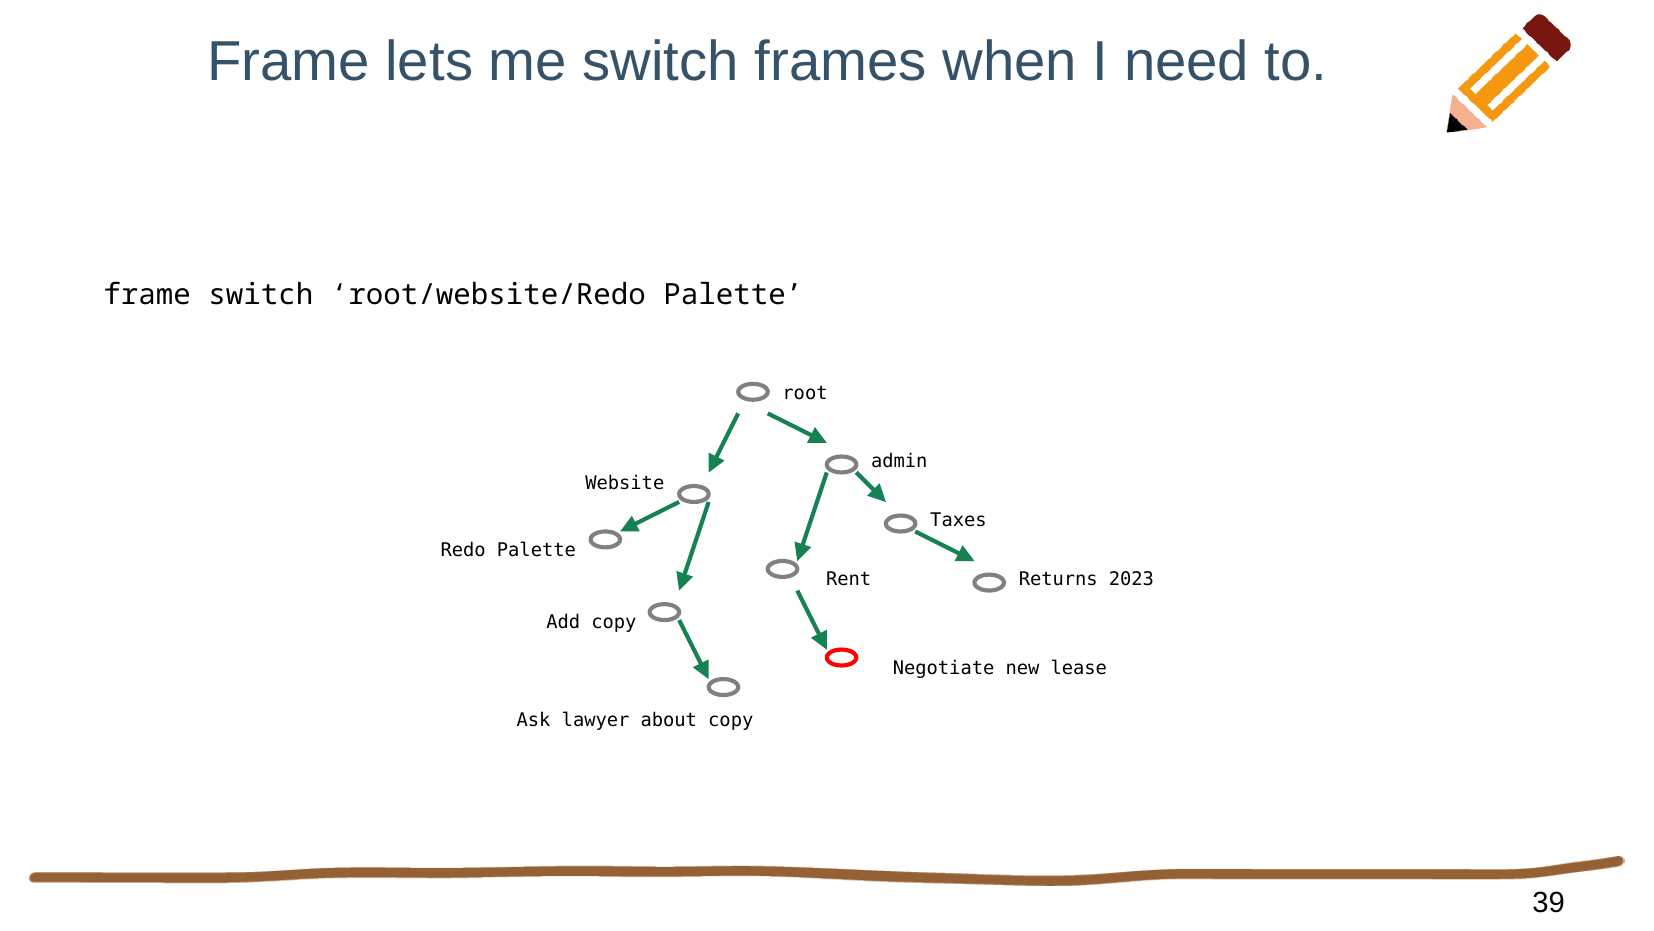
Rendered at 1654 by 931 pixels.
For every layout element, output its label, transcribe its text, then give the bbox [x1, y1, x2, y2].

text_box Ask lawyer about copy [501, 701, 768, 739]
text_box [826, 649, 857, 666]
text_box Redo Palette [425, 531, 591, 569]
text_box [826, 456, 856, 473]
text_box frame switch ‘root/website/Redo Palette’ [88, 265, 836, 310]
picture [29, 856, 1625, 886]
text_box [885, 515, 915, 532]
text_box [974, 574, 1003, 591]
text_box [738, 383, 767, 400]
text_box [652, 604, 680, 621]
text_box Website [570, 465, 680, 502]
text_box Add copy [531, 604, 652, 642]
text_box root [767, 374, 843, 412]
text_box [591, 531, 621, 548]
text_box Negotiate new lease [878, 649, 1122, 687]
picture [1446, 14, 1571, 133]
text_box [708, 679, 739, 696]
text_box Taxes [915, 501, 1002, 539]
text_box Rent [811, 561, 886, 598]
text_box [680, 486, 709, 502]
text_box admin [856, 442, 943, 480]
text_box [767, 560, 798, 577]
text_box Returns 2023 [1003, 561, 1169, 598]
title Frame lets me switch frames when I need to. [88, 29, 1447, 237]
